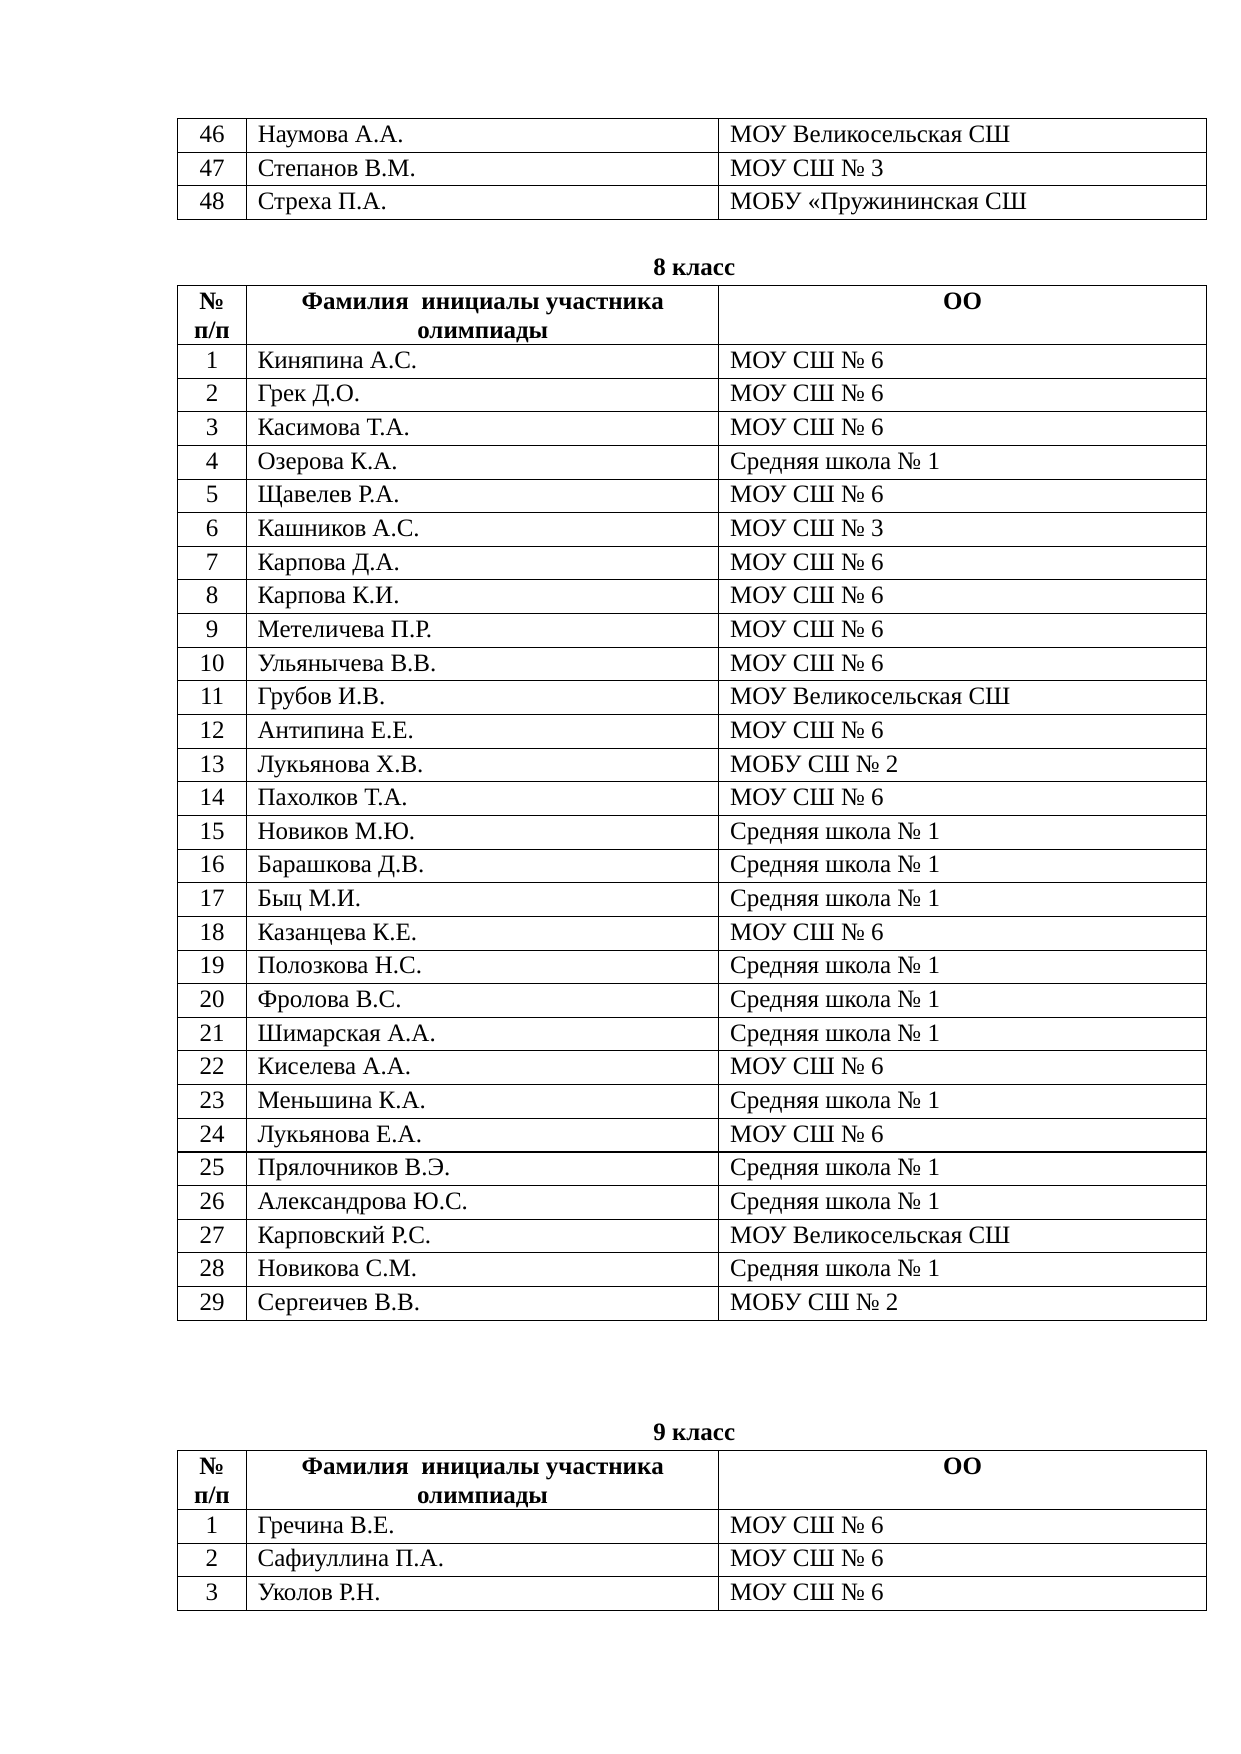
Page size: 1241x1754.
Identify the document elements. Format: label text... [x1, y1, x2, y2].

table_cell Кашников А.С. [247, 513, 718, 546]
table_cell МОУ СШ № 6 [719, 580, 1206, 613]
table_cell МОУ СШ № 6 [719, 1577, 1206, 1610]
table_cell Быц М.И. [247, 883, 718, 916]
table_cell 9 [178, 614, 246, 647]
table_cell 3 [178, 1577, 246, 1610]
table_cell 11 [178, 681, 246, 714]
table_cell Новикова С.М. [247, 1253, 718, 1286]
table_cell Средняя школа № 1 [719, 1186, 1206, 1219]
table_cell Меньшина К.А. [247, 1085, 718, 1118]
table_cell МОУ СШ № 6 [719, 379, 1206, 411]
table_cell 29 [178, 1287, 246, 1319]
table_cell МОУ СШ № 6 [719, 1544, 1206, 1576]
table_cell 27 [178, 1220, 246, 1252]
table_cell Метеличева П.Р. [247, 614, 718, 647]
table_cell 25 [178, 1153, 246, 1185]
table_cell 15 [178, 816, 246, 848]
table_cell Средняя школа № 1 [719, 850, 1206, 882]
table_header ОО [719, 286, 1206, 344]
table_cell МОУ СШ № 3 [719, 513, 1206, 546]
table_cell 23 [178, 1085, 246, 1118]
table_cell Лукьянова Е.А. [247, 1119, 718, 1151]
table_cell Карпова Д.А. [247, 547, 718, 579]
table_cell Фролова В.С. [247, 984, 718, 1017]
table_cell Сергеичев В.В. [247, 1287, 718, 1319]
table_cell 6 [178, 513, 246, 546]
table_cell Средняя школа № 1 [719, 1153, 1206, 1185]
table_header ОО [719, 1451, 1206, 1509]
table_cell Озерова К.А. [247, 446, 718, 478]
table_cell 22 [178, 1051, 246, 1084]
table_cell 14 [178, 782, 246, 815]
table_cell МОУ СШ № 6 [719, 917, 1206, 949]
table_cell Пахолков Т.А. [247, 782, 718, 815]
table_cell МОУ СШ № 6 [719, 480, 1206, 512]
text 9 класс [236, 1417, 1152, 1446]
table_header Фамилия инициалы участника олимпиады [247, 286, 718, 344]
table_cell 8 [178, 580, 246, 613]
table_cell Степанов В.М. [247, 153, 718, 185]
table_cell Средняя школа № 1 [719, 984, 1206, 1017]
table_cell МОУ СШ № 6 [719, 648, 1206, 680]
table_cell Касимова Т.А. [247, 412, 718, 445]
table_cell 18 [178, 917, 246, 949]
table_cell Средняя школа № 1 [719, 1018, 1206, 1050]
table_cell Наумова А.А. [247, 119, 718, 152]
table_header Фамилия инициалы участника олимпиады [247, 1451, 718, 1509]
table_cell Барашкова Д.В. [247, 850, 718, 882]
table_cell 4 [178, 446, 246, 478]
table_cell МОБУ СШ № 2 [719, 1287, 1206, 1319]
table_cell 10 [178, 648, 246, 680]
table_cell Щавелев Р.А. [247, 480, 718, 512]
table_cell МОУ СШ № 6 [719, 782, 1206, 815]
table_cell Средняя школа № 1 [719, 1085, 1206, 1118]
table_cell МОУ Великосельская СШ [719, 681, 1206, 714]
table_cell Грек Д.О. [247, 379, 718, 411]
table_cell 19 [178, 951, 246, 983]
table_cell Карпова К.И. [247, 580, 718, 613]
table_cell Новиков М.Ю. [247, 816, 718, 848]
table_cell МОУ СШ № 6 [719, 547, 1206, 579]
table_cell Уколов Р.Н. [247, 1577, 718, 1610]
table_cell 2 [178, 1544, 246, 1576]
table_cell 3 [178, 412, 246, 445]
table_cell 13 [178, 749, 246, 781]
table_cell МОУ СШ № 3 [719, 153, 1206, 185]
table_cell 1 [178, 1510, 246, 1542]
table_cell Антипина Е.Е. [247, 715, 718, 748]
table_cell Средняя школа № 1 [719, 1253, 1206, 1286]
table_cell 17 [178, 883, 246, 916]
table_cell Средняя школа № 1 [719, 816, 1206, 848]
table_cell Киняпина А.С. [247, 345, 718, 377]
table_cell 12 [178, 715, 246, 748]
table_cell 1 [178, 345, 246, 377]
table_cell МОБУ СШ № 2 [719, 749, 1206, 781]
table_cell Ульянычева В.В. [247, 648, 718, 680]
table_cell 47 [178, 153, 246, 185]
table_cell Александрова Ю.С. [247, 1186, 718, 1219]
table_cell Стреха П.А. [247, 186, 718, 219]
text 8 класс [236, 252, 1152, 281]
table_cell МОУ Великосельская СШ [719, 119, 1206, 152]
table_cell МОУ СШ № 6 [719, 1119, 1206, 1151]
table_cell 21 [178, 1018, 246, 1050]
table_cell 28 [178, 1253, 246, 1286]
table_cell МОУ СШ № 6 [719, 614, 1206, 647]
table_cell 26 [178, 1186, 246, 1219]
table_header № п/п [178, 286, 246, 344]
table_cell Средняя школа № 1 [719, 883, 1206, 916]
table_cell МОУ СШ № 6 [719, 345, 1206, 377]
table_cell МОБУ «Пружининская СШ [719, 186, 1206, 219]
table_cell Средняя школа № 1 [719, 446, 1206, 478]
table_cell 20 [178, 984, 246, 1017]
table_cell Шимарская А.А. [247, 1018, 718, 1050]
table_cell Карповский Р.С. [247, 1220, 718, 1252]
table_cell 7 [178, 547, 246, 579]
table_cell МОУ СШ № 6 [719, 715, 1206, 748]
table_cell Полозкова Н.С. [247, 951, 718, 983]
table_header № п/п [178, 1451, 246, 1509]
table_cell 16 [178, 850, 246, 882]
table_cell Средняя школа № 1 [719, 951, 1206, 983]
table_cell МОУ СШ № 6 [719, 1510, 1206, 1542]
table_cell МОУ Великосельская СШ [719, 1220, 1206, 1252]
table_cell МОУ СШ № 6 [719, 1051, 1206, 1084]
table_cell 46 [178, 119, 246, 152]
table_cell Киселева А.А. [247, 1051, 718, 1084]
table_cell 48 [178, 186, 246, 219]
table_cell Гречина В.Е. [247, 1510, 718, 1542]
table_cell 5 [178, 480, 246, 512]
table_cell МОУ СШ № 6 [719, 412, 1206, 445]
table_cell Казанцева К.Е. [247, 917, 718, 949]
table_cell Грубов И.В. [247, 681, 718, 714]
table_cell 2 [178, 379, 246, 411]
table_cell 24 [178, 1119, 246, 1151]
table_cell Сафиуллина П.А. [247, 1544, 718, 1576]
table_cell Лукьянова Х.В. [247, 749, 718, 781]
table_cell Прялочников В.Э. [247, 1153, 718, 1185]
